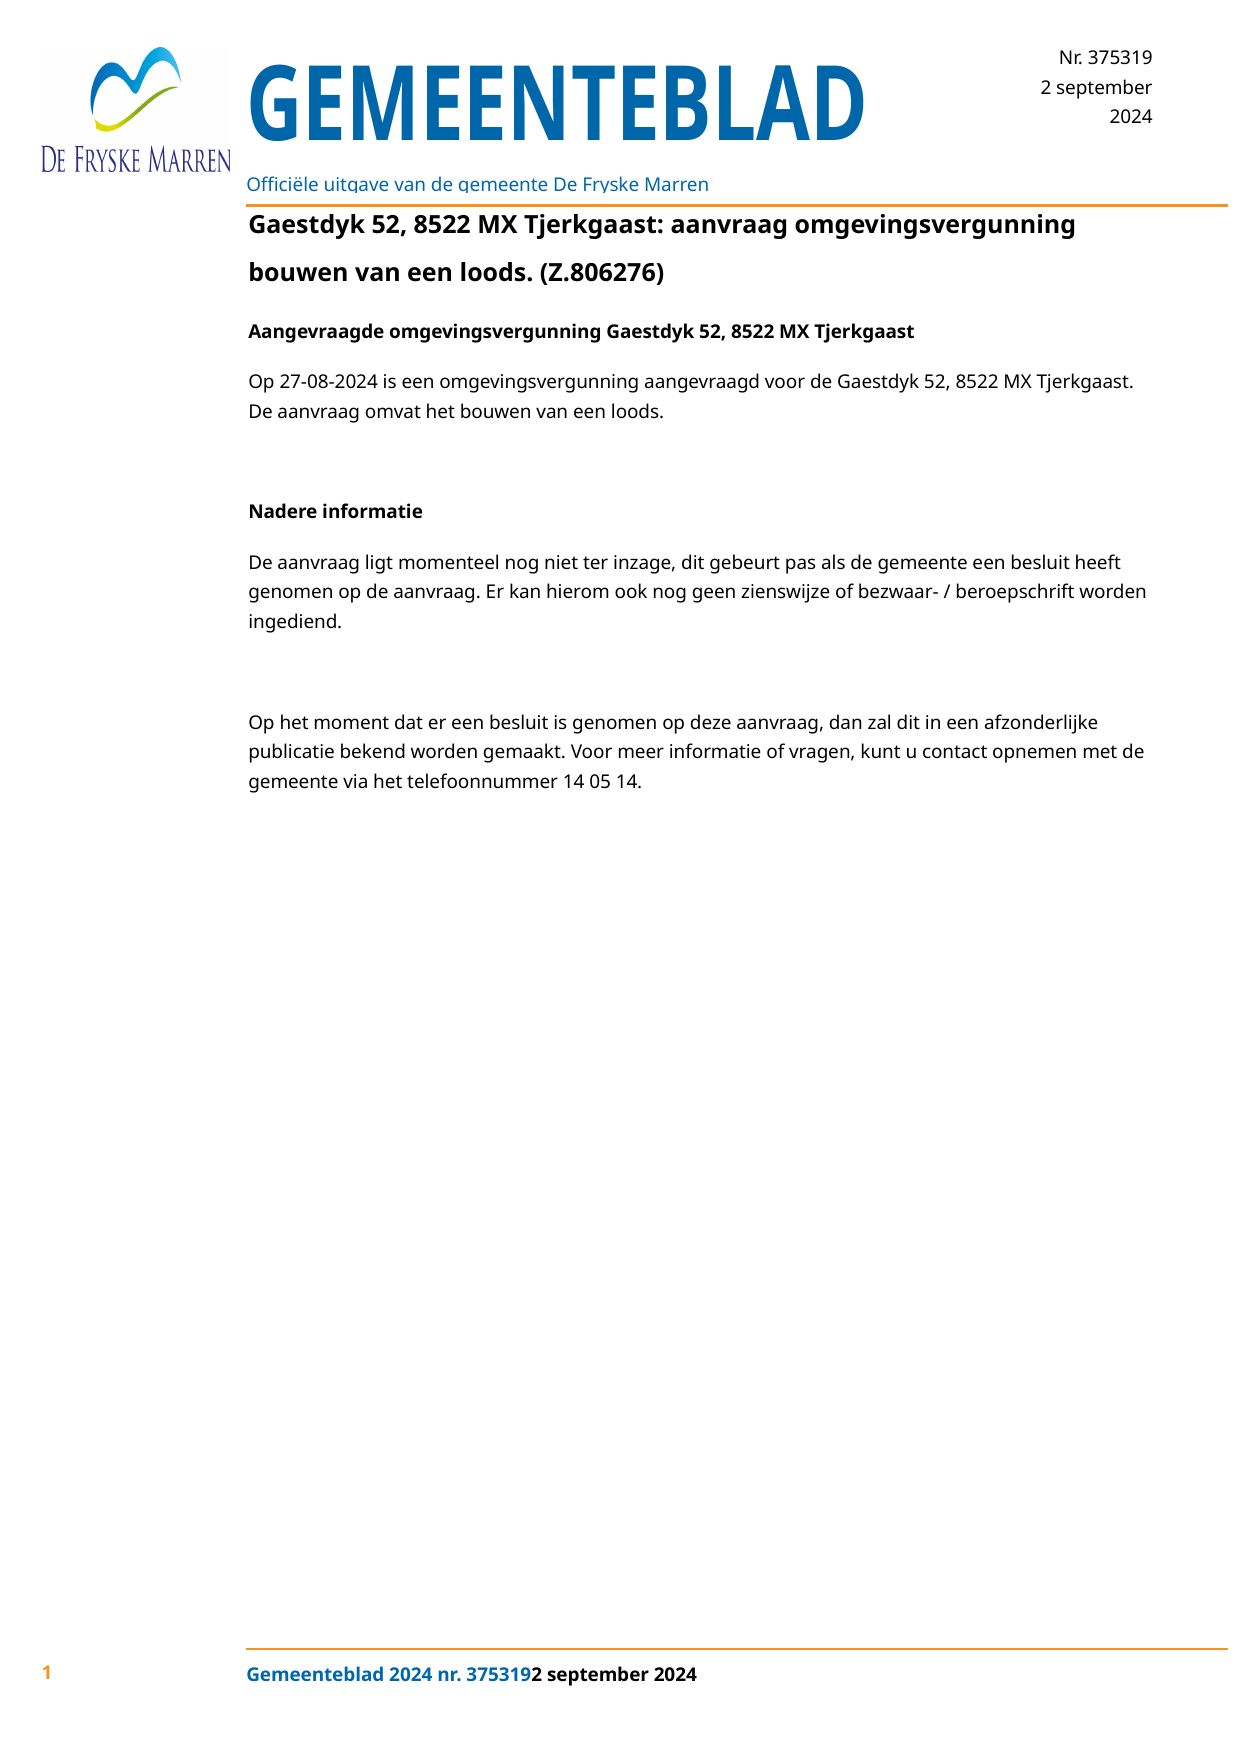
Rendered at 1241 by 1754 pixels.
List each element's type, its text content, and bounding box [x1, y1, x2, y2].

text Op het moment dat er een besluit is genomen op deze aanvraag, dan zal dit in een afzonderlijke publicatie bekend worden gemaakt. Voor meer informatie of vragen, kunt u contact opnemen met de gemeente via het telefoonnummer 14 05 14. [248, 709, 1152, 794]
text De aanvraag ligt momenteel nog niet ter inzage, dit gebeurt pas als de gemeente een besluit heeft genomen op de aanvraag. Er kan hierom ook nog geen zienswijze of bezwaar- / beroepschrift worden ingediend. [248, 549, 1152, 634]
text Aangevraagde omgevingsvergunning Gaestdyk 52, 8522 MX Tjerkgaast [248, 318, 1152, 344]
text Op 27-08-2024 is een omgevingsvergunning aangevraagd voor de Gaestdyk 52, 8522 MX Tjerkgaast. De aanvraag omvat het bouwen van een loods. [248, 368, 1152, 424]
picture [41, 47, 231, 172]
text Nadere informatie [248, 499, 1152, 524]
text Gaestdyk 52, 8522 MX Tjerkgaast: aanvraag omgevingsvergunning bouwen van een loods. (Z.806276) [248, 207, 1152, 288]
